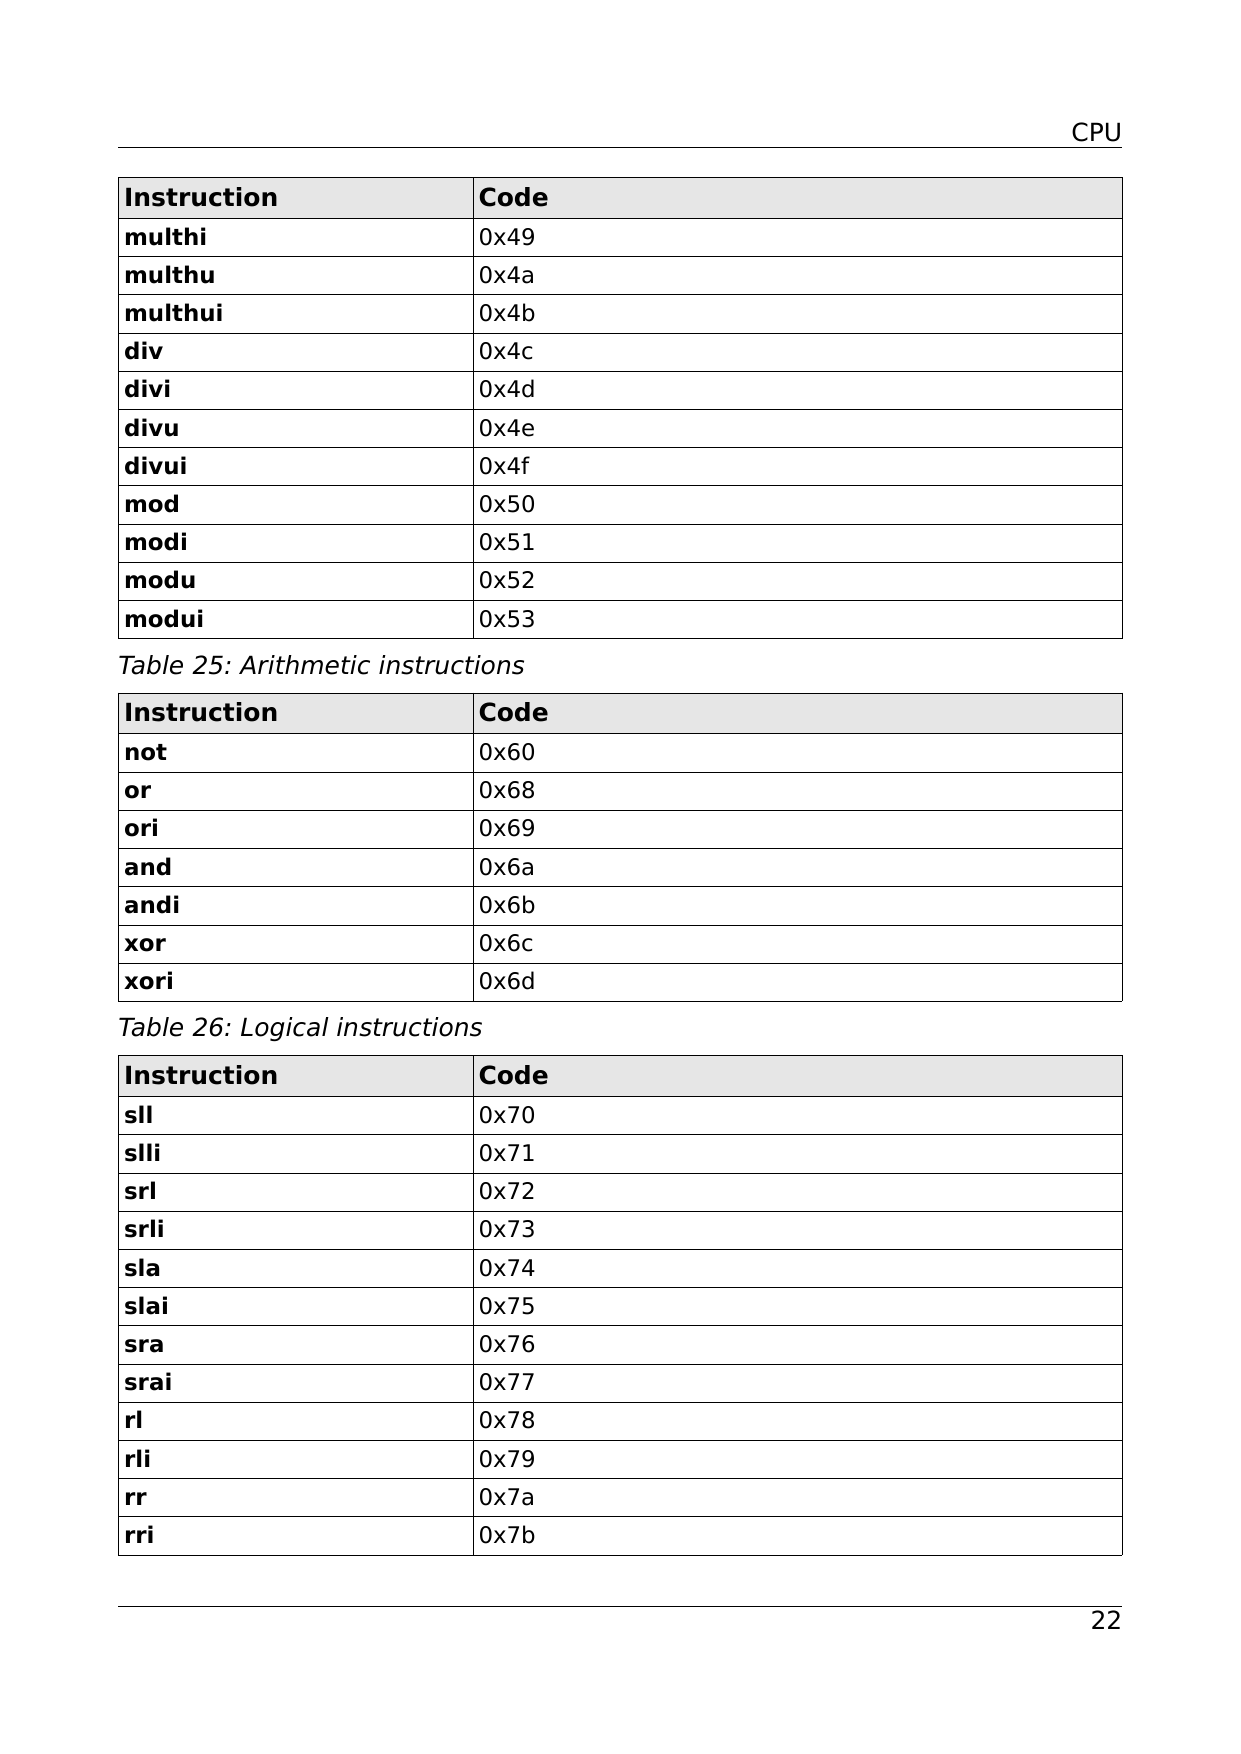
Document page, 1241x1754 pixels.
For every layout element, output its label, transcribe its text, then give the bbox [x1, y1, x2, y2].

table_cell 0x76 [474, 1326, 1122, 1363]
table_cell 0x7a [474, 1479, 1122, 1516]
table_cell xor [119, 926, 473, 963]
table_cell 0x7b [474, 1517, 1122, 1555]
table_cell 0x74 [474, 1250, 1122, 1287]
table_cell div [119, 334, 473, 371]
table_cell divu [119, 410, 473, 447]
table_cell rl [119, 1403, 473, 1440]
table_cell 0x78 [474, 1403, 1122, 1440]
table_cell divi [119, 372, 473, 409]
table_cell modi [119, 525, 473, 562]
table_cell rri [119, 1517, 473, 1555]
table_cell slli [119, 1135, 473, 1172]
table_cell multhu [119, 257, 473, 294]
table_cell 0x6b [474, 887, 1122, 924]
table_cell 0x4a [474, 257, 1122, 294]
table_cell sra [119, 1326, 473, 1363]
table_cell xori [119, 964, 473, 1001]
table_cell 0x73 [474, 1212, 1122, 1249]
table_header Instruction [119, 1056, 473, 1096]
table_cell 0x6c [474, 926, 1122, 963]
table_cell not [119, 734, 473, 772]
table_cell modu [119, 563, 473, 600]
text Table 26: Logical instructions [118, 1013, 1122, 1043]
table_cell 0x53 [474, 601, 1122, 638]
table_cell 0x72 [474, 1174, 1122, 1211]
table_cell 0x6d [474, 964, 1122, 1001]
table_cell 0x4d [474, 372, 1122, 409]
table_cell and [119, 849, 473, 886]
table_cell ori [119, 811, 473, 848]
table_cell srli [119, 1212, 473, 1249]
table_header Code [474, 694, 1122, 733]
table_cell 0x52 [474, 563, 1122, 600]
table_cell 0x75 [474, 1288, 1122, 1325]
table_cell 0x51 [474, 525, 1122, 562]
table_cell multhi [119, 219, 473, 256]
text Table 25: Arithmetic instructions [118, 651, 1122, 680]
table_cell 0x6a [474, 849, 1122, 886]
table_cell 0x79 [474, 1441, 1122, 1478]
table_cell 0x68 [474, 773, 1122, 810]
table_cell mod [119, 486, 473, 524]
table_cell srl [119, 1174, 473, 1211]
table_cell srai [119, 1365, 473, 1402]
table_cell 0x4e [474, 410, 1122, 447]
table_header Code [474, 1056, 1122, 1096]
table_cell rli [119, 1441, 473, 1478]
table_cell or [119, 773, 473, 810]
table_header Code [474, 178, 1122, 218]
table_cell 0x4f [474, 448, 1122, 485]
table_cell 0x4c [474, 334, 1122, 371]
table_cell 0x4b [474, 295, 1122, 332]
table_header Instruction [119, 178, 473, 218]
table_cell 0x49 [474, 219, 1122, 256]
table_header Instruction [119, 694, 473, 733]
table_cell 0x71 [474, 1135, 1122, 1172]
table_cell 0x60 [474, 734, 1122, 772]
table_cell rr [119, 1479, 473, 1516]
table_cell sla [119, 1250, 473, 1287]
table_cell sll [119, 1097, 473, 1134]
table_cell modui [119, 601, 473, 638]
table_cell 0x50 [474, 486, 1122, 524]
table_cell slai [119, 1288, 473, 1325]
table_cell 0x70 [474, 1097, 1122, 1134]
table_cell divui [119, 448, 473, 485]
table_cell 0x69 [474, 811, 1122, 848]
table_cell multhui [119, 295, 473, 332]
table_cell 0x77 [474, 1365, 1122, 1402]
table_cell andi [119, 887, 473, 924]
